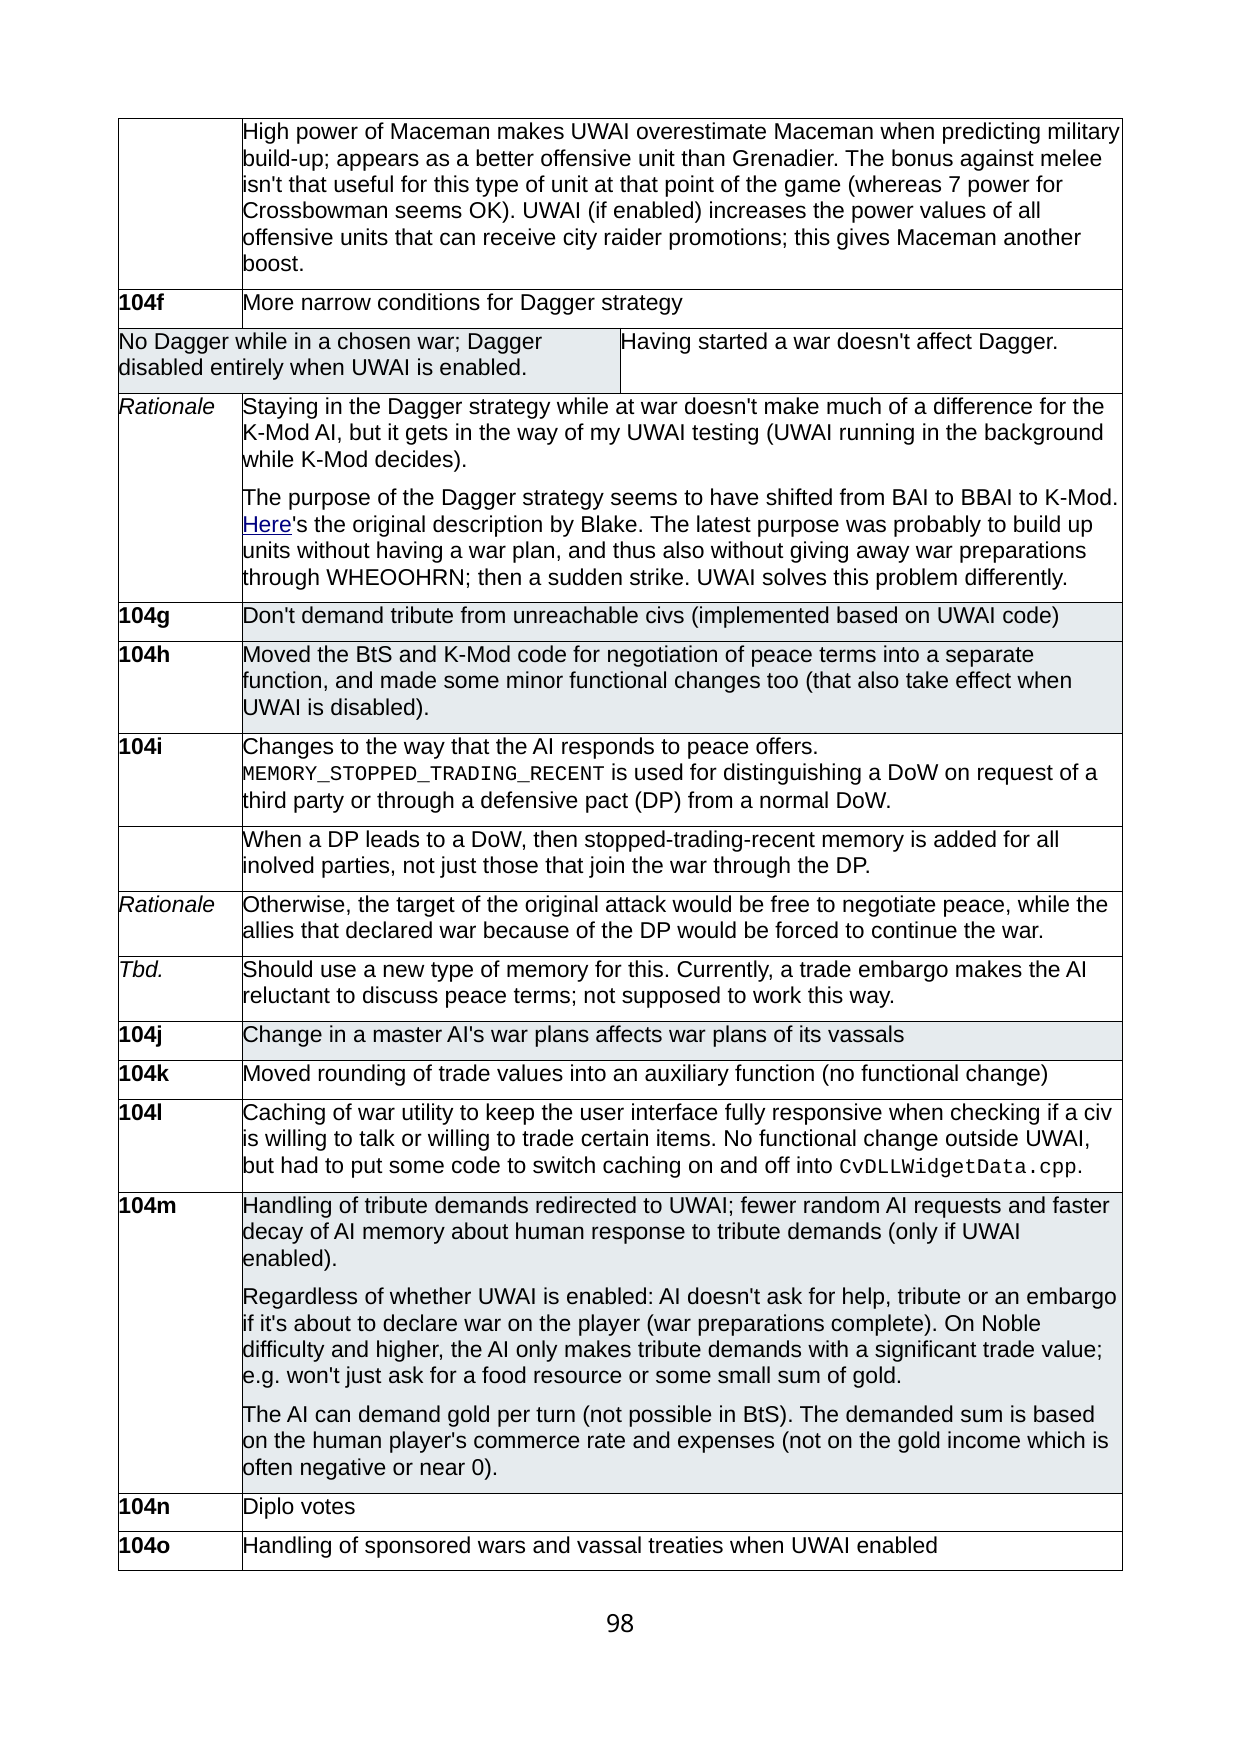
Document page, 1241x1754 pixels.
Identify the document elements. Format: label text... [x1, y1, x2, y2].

table_cell [119, 119, 242, 289]
table_cell [119, 827, 242, 891]
table_cell 104g [119, 603, 242, 641]
table_cell When a DP leads to a DoW, then stopped-trading-recent memory is added for all inolved parties, not just those that join the war through the DP. [243, 827, 1122, 891]
table_cell 104j [119, 1022, 242, 1060]
table_cell Should use a new type of memory for this. Currently, a trade embargo makes the AI reluctant to discuss peace terms; not supposed to work this way. [243, 957, 1122, 1021]
table_cell Moved the BtS and K-Mod code for negotiation of peace terms into a separate function, and made some minor functional changes too (that also take effect when UWAI is disabled). [243, 642, 1122, 733]
table_cell 104f [119, 290, 242, 328]
table_cell 104h [119, 642, 242, 733]
table_cell Having started a war doesn't affect Dagger. [621, 329, 1122, 393]
table_cell 104m [119, 1193, 242, 1493]
table_cell Changes to the way that the AI responds to peace offers. MEMORY_STOPPED_TRADING_RECENT is used for distinguishing a DoW on request of a third party or through a defensive pact (DP) from a normal DoW. [243, 734, 1122, 826]
table_cell 104o [119, 1532, 242, 1570]
table_cell 104l [119, 1100, 242, 1192]
table_cell Otherwise, the target of the original attack would be free to negotiate peace, while the allies that declared war because of the DP would be forced to continue the war. [243, 892, 1122, 956]
table_cell Rationale [119, 394, 242, 602]
table_cell Tbd. [119, 957, 242, 1021]
table_cell Moved rounding of trade values into an auxiliary function (no functional change) [243, 1061, 1122, 1099]
table_cell 104n [119, 1494, 242, 1531]
table_cell 104k [119, 1061, 242, 1099]
table_cell High power of Maceman makes UWAI overestimate Maceman when predicting military build-up; appears as a better offensive unit than Grenadier. The bonus against melee isn't that useful for this type of unit at that point of the game (whereas 7 power for Crossbowman seems OK). UWAI (if enabled) increases the power values of all offensive units that can receive city raider promotions; this gives Maceman another boost. [243, 119, 1122, 289]
table_cell No Dagger while in a chosen war; Dagger disabled entirely when UWAI is enabled. [119, 329, 620, 393]
table_cell Rationale [119, 892, 242, 956]
table_cell Change in a master AI's war plans affects war plans of its vassals [243, 1022, 1122, 1060]
table_cell 104i [119, 734, 242, 826]
table_cell Don't demand tribute from unreachable civs (implemented based on UWAI code) [243, 603, 1122, 641]
table_cell Caching of war utility to keep the user interface fully responsive when checking if a civ is willing to talk or willing to trade certain items. No functional change outside UWAI, but had to put some code to switch caching on and off into CvDLLWidgetData.cpp. [243, 1100, 1122, 1192]
table_cell Handling of tribute demands redirected to UWAI; fewer random AI requests and faster decay of AI memory about human response to tribute demands (only if UWAI enabled). Regardless of whether UWAI is enabled: AI doesn't ask for help, tribute or an embargo if it's about to declare war on the player (war preparations complete). On Noble difficulty and higher, the AI only makes tribute demands with a significant trade value; e.g. won't just ask for a food resource or some small sum of gold. The AI can demand gold per turn (not possible in BtS). The demanded sum is based on the human player's commerce rate and expenses (not on the gold income which is often negative or near 0). [243, 1193, 1122, 1493]
table_cell Handling of sponsored wars and vassal treaties when UWAI enabled [243, 1532, 1122, 1570]
table_cell Staying in the Dagger strategy while at war doesn't make much of a difference for the K-Mod AI, but it gets in the way of my UWAI testing (UWAI running in the background while K-Mod decides). The purpose of the Dagger strategy seems to have shifted from BAI to BBAI to K-Mod. Here's the original description by Blake. The latest purpose was probably to build up units without having a war plan, and thus also without giving away war preparations through WHEOOHRN; then a sudden strike. UWAI solves this problem differently. [243, 394, 1122, 602]
table_cell More narrow conditions for Dagger strategy [243, 290, 1122, 328]
table_cell Diplo votes [243, 1494, 1122, 1531]
